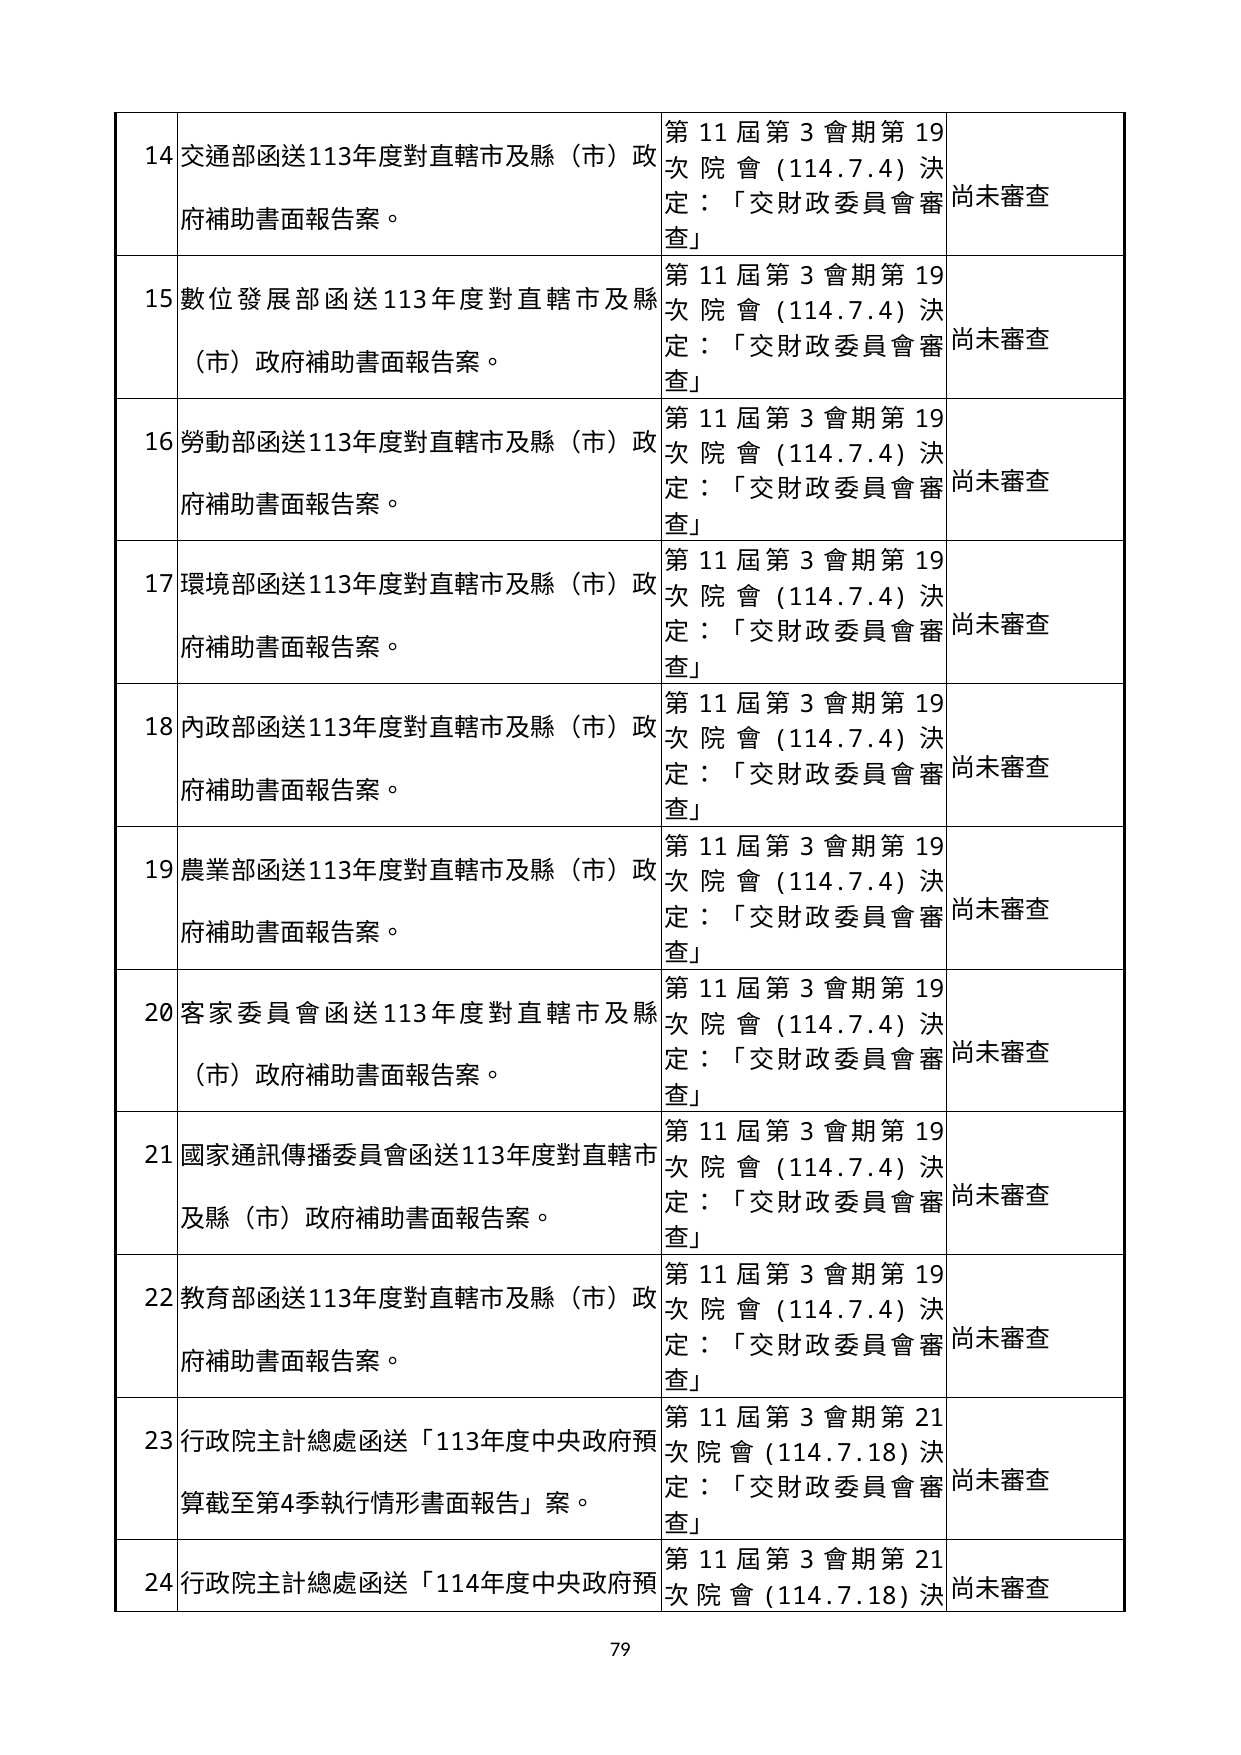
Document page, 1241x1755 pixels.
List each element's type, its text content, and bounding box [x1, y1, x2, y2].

table_cell 尚未審查 [947, 684, 1123, 826]
table_cell [117, 827, 177, 968]
table_cell [117, 970, 177, 1111]
table_cell 第11屆第3會期第19次院會(114.7.4)決定：「交財政委員會審查」 [662, 113, 946, 255]
table_cell 尚未審查 [947, 1540, 1123, 1611]
table_cell [117, 399, 177, 540]
table_cell 內政部函送113年度對直轄市及縣（市）政府補助書面報告案。 [178, 684, 661, 826]
table_cell 尚未審查 [947, 399, 1123, 540]
table_cell 教育部函送113年度對直轄市及縣（市）政府補助書面報告案。 [178, 1255, 661, 1397]
table_cell 第11屆第3會期第21次院會(114.7.18)決定：「交財政委員會審查」 [662, 1398, 946, 1539]
table_cell 第11屆第3會期第19次院會(114.7.4)決定：「交財政委員會審查」 [662, 256, 946, 398]
table_cell 第11屆第3會期第21次院會(114.7.18)決 [662, 1540, 946, 1611]
table_cell 第11屆第3會期第19次院會(114.7.4)決定：「交財政委員會審查」 [662, 970, 946, 1111]
table_cell 尚未審查 [947, 1398, 1123, 1539]
table_cell 尚未審查 [947, 1255, 1123, 1397]
table_cell [117, 1540, 177, 1611]
table_cell 交通部函送113年度對直轄市及縣（市）政府補助書面報告案。 [178, 113, 661, 255]
table_cell 行政院主計總處函送「113年度中央政府預算截至第4季執行情形書面報告」案。 [178, 1398, 661, 1539]
table_cell 行政院主計總處函送「114年度中央政府預 [178, 1540, 661, 1611]
table_cell 第11屆第3會期第19次院會(114.7.4)決定：「交財政委員會審查」 [662, 684, 946, 826]
table_cell 勞動部函送113年度對直轄市及縣（市）政府補助書面報告案。 [178, 399, 661, 540]
table_cell 農業部函送113年度對直轄市及縣（市）政府補助書面報告案。 [178, 827, 661, 968]
table_cell [117, 541, 177, 683]
table_cell 數位發展部函送113年度對直轄市及縣（市）政府補助書面報告案。 [178, 256, 661, 398]
table_cell [117, 684, 177, 826]
table_cell 尚未審查 [947, 113, 1123, 255]
table_cell [117, 1255, 177, 1397]
table_cell 尚未審查 [947, 1112, 1123, 1254]
table_cell 尚未審查 [947, 970, 1123, 1111]
table_cell 尚未審查 [947, 827, 1123, 968]
table_cell 尚未審查 [947, 256, 1123, 398]
table_cell 第11屆第3會期第19次院會(114.7.4)決定：「交財政委員會審查」 [662, 399, 946, 540]
table_cell 第11屆第3會期第19次院會(114.7.4)決定：「交財政委員會審查」 [662, 1255, 946, 1397]
table_cell [117, 1112, 177, 1254]
table_cell 第11屆第3會期第19次院會(114.7.4)決定：「交財政委員會審查」 [662, 1112, 946, 1254]
table_cell 客家委員會函送113年度對直轄市及縣（市）政府補助書面報告案。 [178, 970, 661, 1111]
table_cell 環境部函送113年度對直轄市及縣（市）政府補助書面報告案。 [178, 541, 661, 683]
table_cell 尚未審查 [947, 541, 1123, 683]
table_cell 第11屆第3會期第19次院會(114.7.4)決定：「交財政委員會審查」 [662, 541, 946, 683]
table_cell [117, 113, 177, 255]
table_cell [117, 1398, 177, 1539]
table_cell 國家通訊傳播委員會函送113年度對直轄市及縣（市）政府補助書面報告案。 [178, 1112, 661, 1254]
table_cell 第11屆第3會期第19次院會(114.7.4)決定：「交財政委員會審查」 [662, 827, 946, 968]
table_cell [117, 256, 177, 398]
